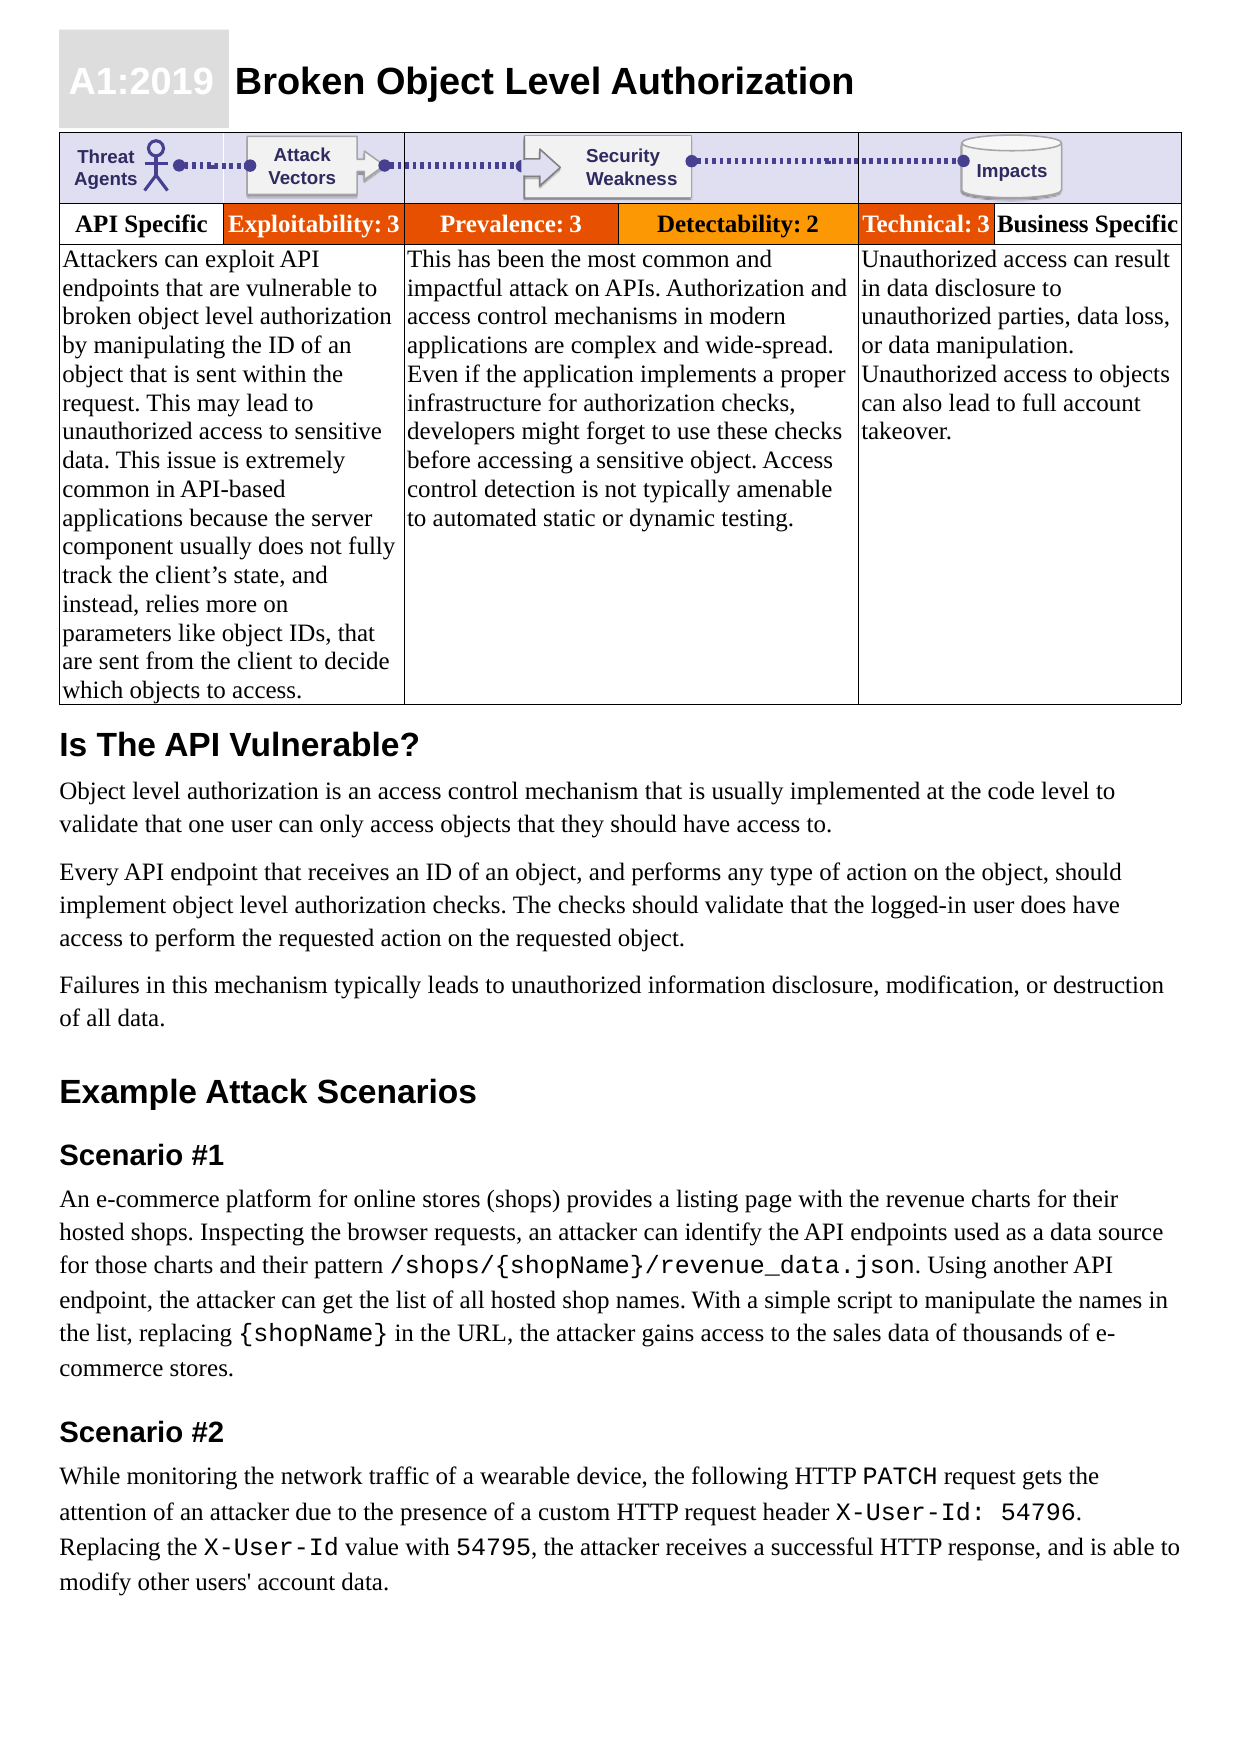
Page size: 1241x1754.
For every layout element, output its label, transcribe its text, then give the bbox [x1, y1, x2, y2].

table_cell API Specific [60, 204, 223, 244]
table_header [60, 133, 223, 203]
table_header [224, 133, 404, 203]
table_cell Business Specific [995, 204, 1181, 244]
text Every API endpoint that receives an ID of an object, and performs any type of action on the object, should implement object level authorization checks. The checks should validate that the logged-in user does have access to perform the requested action on the requested object. [59, 857, 1181, 951]
table_cell Exploitability: 3 [224, 204, 404, 244]
subtitle Example Attack Scenarios [59, 1072, 1181, 1110]
table_cell Prevalence: 3 [405, 204, 618, 244]
subtitle Scenario #2 [59, 1415, 1181, 1449]
table_cell Detectability: 2 [619, 204, 858, 244]
table_cell Attackers can exploit API endpoints that are vulnerable to broken object level authorization by manipulating the ID of an object that is sent within the request. This may lead to unauthorized access to sensitive data. This issue is extremely common in API-based applications because the server component usually does not fully track the client’s state, and instead, relies more on parameters like object IDs, that are sent from the client to decide which objects to access. [60, 245, 404, 704]
subtitle Is The API Vulnerable? [59, 725, 1181, 763]
text Failures in this mechanism typically leads to unauthorized information disclosure, modification, or destruction of all data. [59, 970, 1181, 1032]
table_cell This has been the most common and impactful attack on APIs. Authorization and access control mechanisms in modern applications are complex and wide-spread. Even if the application implements a proper infrastructure for authorization checks, developers might forget to use these checks before accessing a sensitive object. Access control detection is not typically amenable to automated static or dynamic testing. [405, 245, 858, 704]
text Object level authorization is an access control mechanism that is usually implemented at the code level to validate that one user can only access objects that they should have access to. [59, 776, 1181, 838]
text While monitoring the network traffic of a wearable device, the following HTTP PATCH request gets the attention of an attacker due to the presence of a custom HTTP request header X-User-Id: 54796. Replacing the X-User-Id value with 54795, the attacker receives a successful HTTP response, and is able to modify other users' account data. [59, 1461, 1181, 1596]
table_header [859, 133, 994, 203]
table_header [994, 133, 1181, 203]
text An e-commerce platform for online stores (shops) provides a listing page with the revenue charts for their hosted shops. Inspecting the browser requests, an attacker can identify the API endpoints used as a data source for those charts and their pattern /shops/{shopName}/revenue_data.json. Using another API endpoint, the attacker can get the list of all hosted shop names. With a simple script to manipulate the names in the list, replacing {shopName} in the URL, the attacker gains access to the sales data of thousands of e-commerce stores. [59, 1184, 1181, 1382]
table_header [618, 133, 858, 203]
table_header [405, 133, 618, 203]
table_cell Unauthorized access can result in data disclosure to unauthorized parties, data loss, or data manipulation. Unauthorized access to objects can also lead to full account takeover. [859, 245, 1181, 704]
subtitle Scenario #1 [59, 1137, 1181, 1171]
table_cell Technical: 3 [859, 204, 994, 244]
